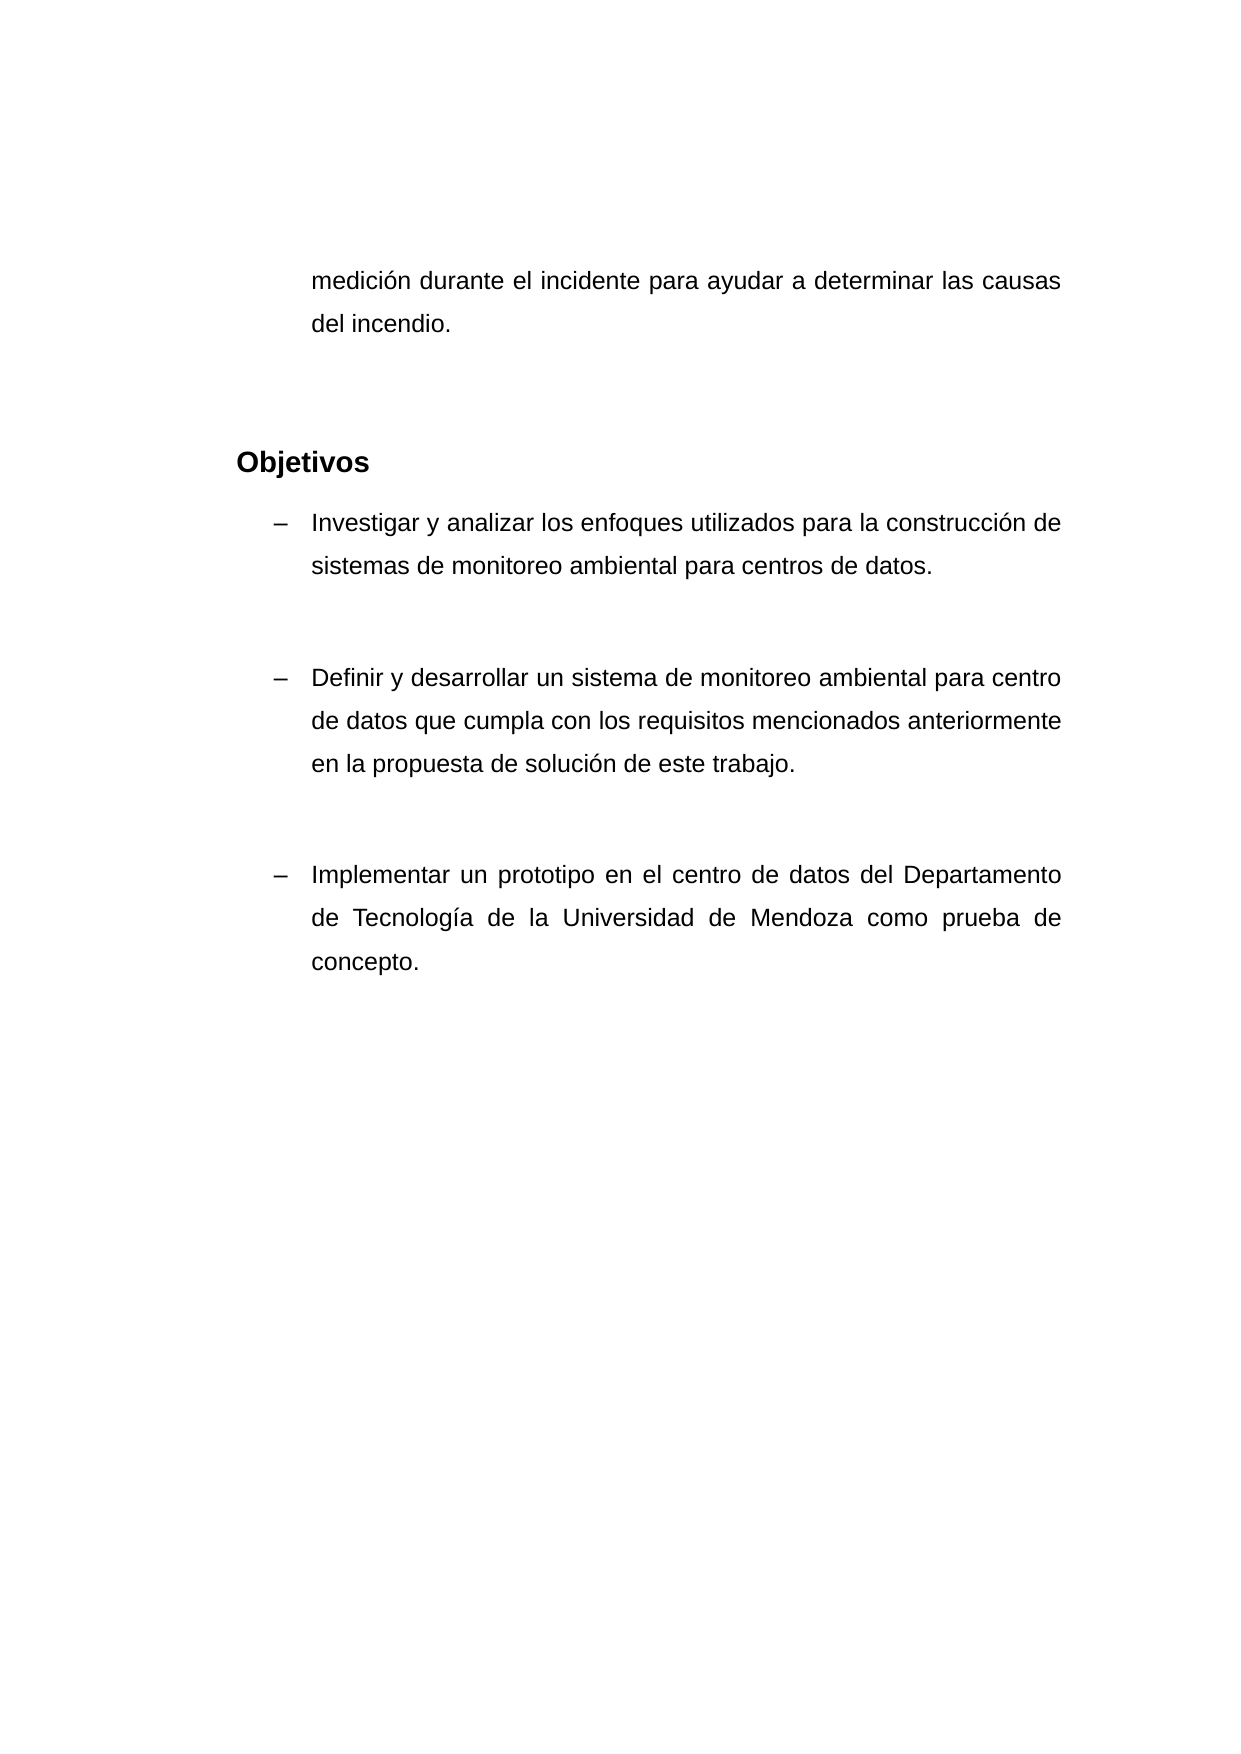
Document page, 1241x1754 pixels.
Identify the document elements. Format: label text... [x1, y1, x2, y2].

list Implementar un prototipo en el centro de datos del Departamento de Tecnología de la Universidad de Mendoza como prueba de concepto. [274, 860, 1063, 975]
list Definir y desarrollar un sistema de monitoreo ambiental para centro de datos que cumpla con los requisitos mencionados anteriormente en la propuesta de solución de este trabajo. [274, 662, 1063, 778]
list medición durante el incidente para ayudar a determinar las causas del incendio. [274, 266, 1063, 338]
list Investigar y analizar los enfoques utilizados para la construcción de sistemas de monitoreo ambiental para centros de datos. [274, 508, 1063, 580]
subtitle Objetivos [236, 445, 1063, 479]
